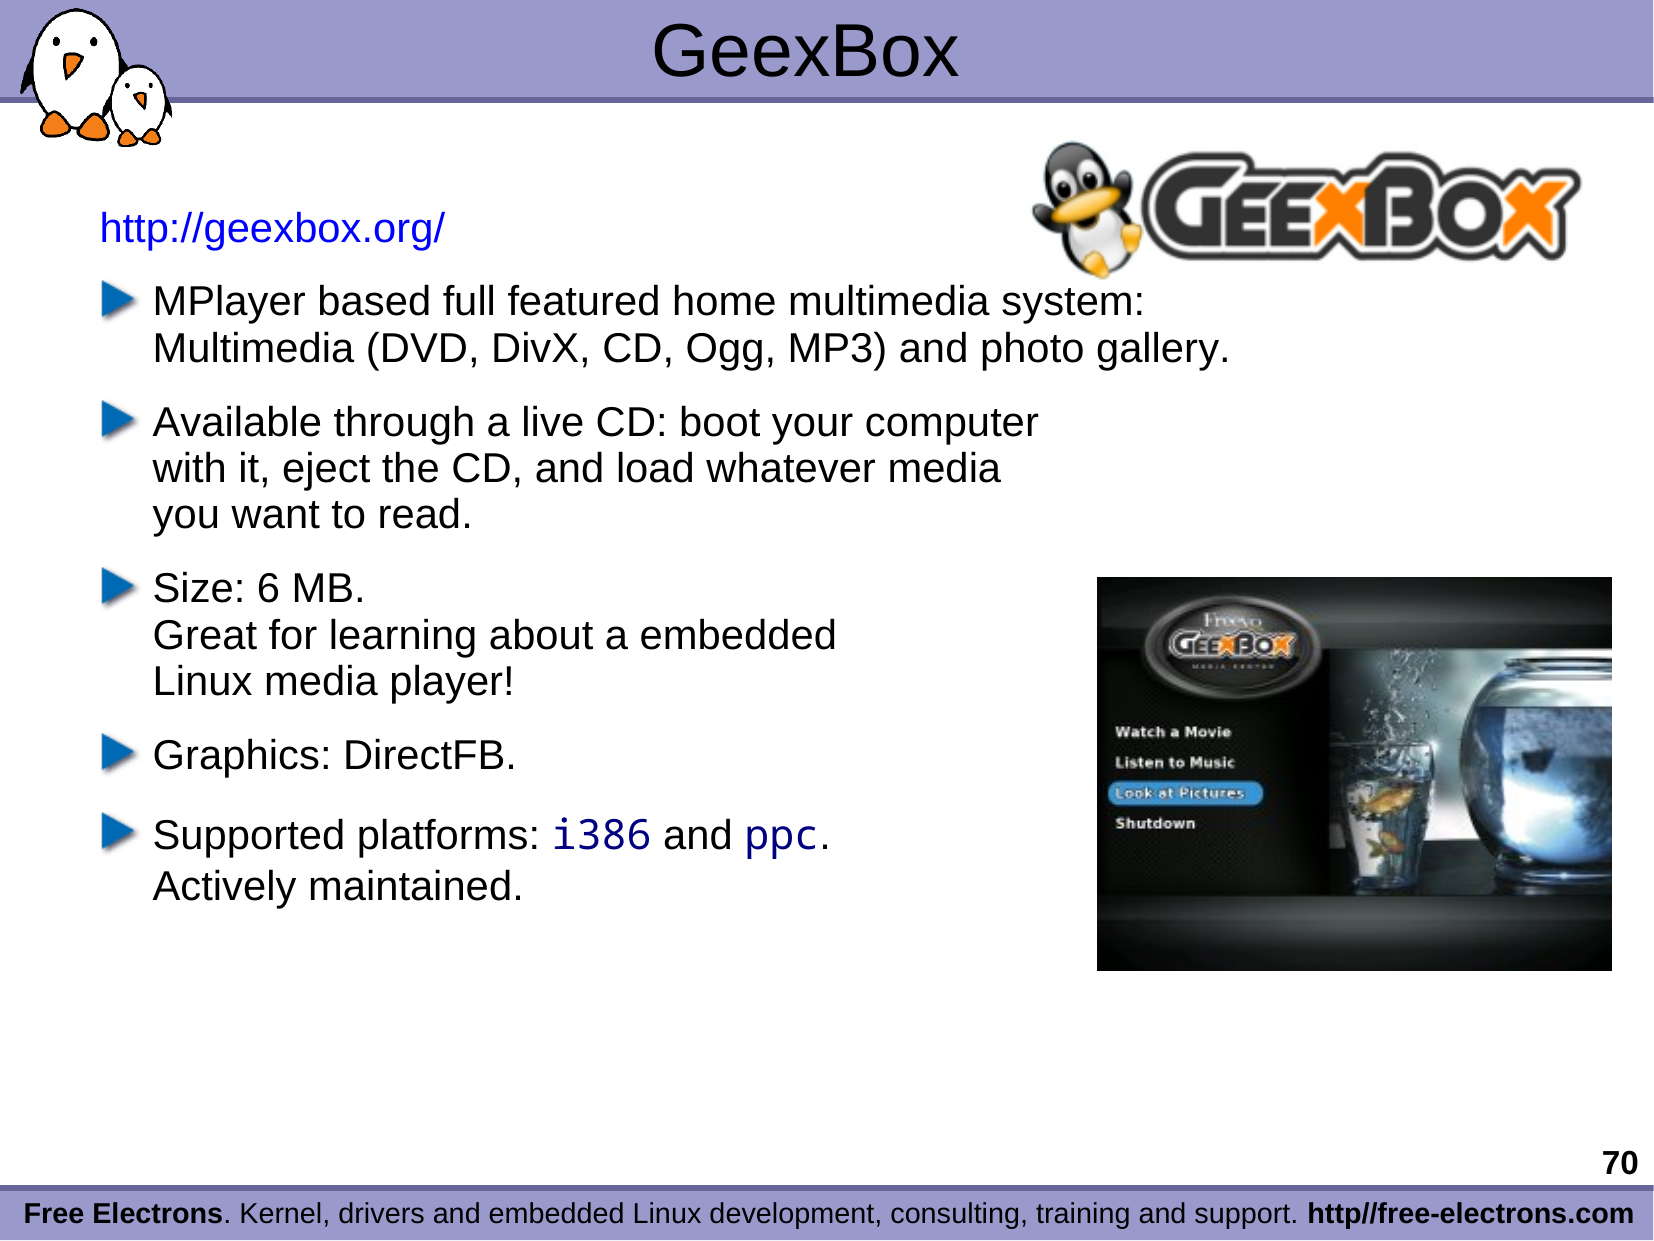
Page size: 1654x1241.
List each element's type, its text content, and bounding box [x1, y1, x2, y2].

picture [20, 8, 172, 147]
title GeexBox [60, 0, 1551, 101]
picture [1025, 135, 1589, 284]
list http://geexbox.org/ MPlayer based full featured home multimedia system: Multimedia (DVD, DivX, CD, Ogg, MP3) and photo gallery. Available through a live CD: boot your computer with it, eject the CD, and load whatever media you want to read. Size: 6 MB. Great for learning about a embedded Linux media player! Graphics: DirectFB. Supported platforms: i386 and ppc. Actively maintained. [81, 204, 1584, 1055]
picture [1097, 577, 1612, 971]
